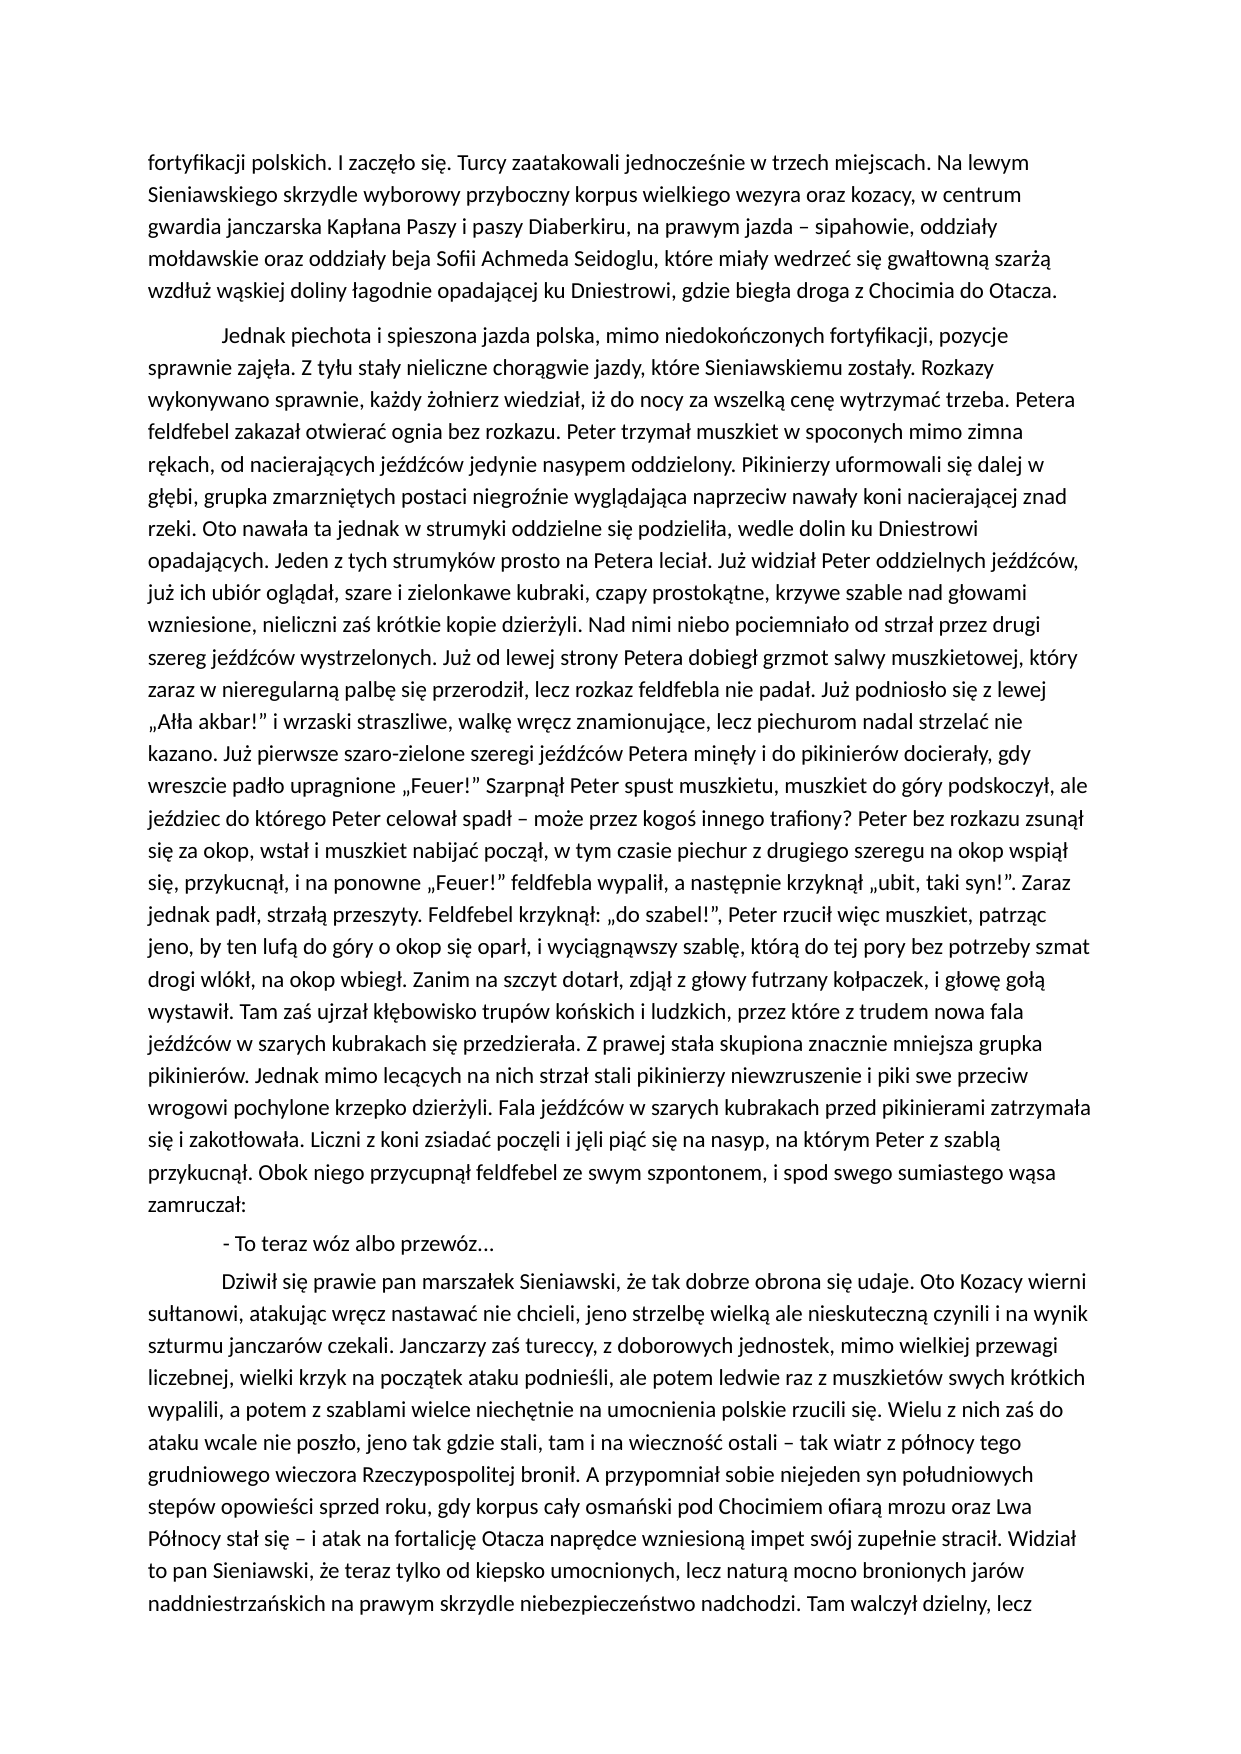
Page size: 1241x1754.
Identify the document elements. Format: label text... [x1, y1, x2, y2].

text fortyfikacji polskich. I zaczęło się. Turcy zaatakowali jednocześnie w trzech miejscach. Na lewym Sieniawskiego skrzydle wyborowy przyboczny korpus wielkiego wezyra oraz kozacy, w centrum gwardia janczarska Kapłana Paszy i paszy Diaberkiru, na prawym jazda – sipahowie, oddziały mołdawskie oraz oddziały beja Sofii Achmeda Seidoglu, które miały wedrzeć się gwałtowną szarżą wzdłuż wąskiej doliny łagodnie opadającej ku Dniestrowi, gdzie biegła droga z Chocimia do Otacza. [148, 148, 1093, 304]
list - To teraz wóz albo przewóz... [185, 1229, 1093, 1257]
text Jednak piechota i spieszona jazda polska, mimo niedokończonych fortyfikacji, pozycje sprawnie zajęła. Z tyłu stały nieliczne chorągwie jazdy, które Sieniawskiemu zostały. Rozkazy wykonywano sprawnie, każdy żołnierz wiedział, iż do nocy za wszelką cenę wytrzymać trzeba. Petera feldfebel zakazał otwierać ognia bez rozkazu. Peter trzymał muszkiet w spoconych mimo zimna rękach, od nacierających jeźdźców jedynie nasypem oddzielony. Pikinierzy uformowali się dalej w głębi, grupka zmarzniętych postaci niegroźnie wyglądająca naprzeciw nawały koni nacierającej znad rzeki. Oto nawała ta jednak w strumyki oddzielne się podzieliła, wedle dolin ku Dniestrowi opadających. Jeden z tych strumyków prosto na Petera leciał. Już widział Peter oddzielnych jeźdźców, już ich ubiór oglądał, szare i zielonkawe kubraki, czapy prostokątne, krzywe szable nad głowami wzniesione, nieliczni zaś krótkie kopie dzierżyli. Nad nimi niebo pociemniało od strzał przez drugi szereg jeźdźców wystrzelonych. Już od lewej strony Petera dobiegł grzmot salwy muszkietowej, który zaraz w nieregularną palbę się przerodził, lecz rozkaz feldfebla nie padał. Już podniosło się z lewej „Ałła akbar!” i wrzaski straszliwe, walkę wręcz znamionujące, lecz piechurom nadal strzelać nie kazano. Już pierwsze szaro-zielone szeregi jeźdźców Petera minęły i do pikinierów docierały, gdy wreszcie padło upragnione „Feuer!” Szarpnął Peter spust muszkietu, muszkiet do góry podskoczył, ale jeździec do którego Peter celował spadł – może przez kogoś innego trafiony? Peter bez rozkazu zsunął się za okop, wstał i muszkiet nabijać począł, w tym czasie piechur z drugiego szeregu na okop wspiął się, przykucnął, i na ponowne „Feuer!” feldfebla wypalił, a następnie krzyknął „ubit, taki syn!”. Zaraz jednak padł, strzałą przeszyty. Feldfebel krzyknął: „do szabel!”, Peter rzucił więc muszkiet, patrząc jeno, by ten lufą do góry o okop się oparł, i wyciągnąwszy szablę, którą do tej pory bez potrzeby szmat drogi wlókł, na okop wbiegł. Zanim na szczyt dotarł, zdjął z głowy futrzany kołpaczek, i głowę gołą wystawił. Tam zaś ujrzał kłębowisko trupów końskich i ludzkich, przez które z trudem nowa fala jeźdźców w szarych kubrakach się przedzierała. Z prawej stała skupiona znacznie mniejsza grupka pikinierów. Jednak mimo lecących na nich strzał stali pikinierzy niewzruszenie i piki swe przeciw wrogowi pochylone krzepko dzierżyli. Fala jeźdźców w szarych kubrakach przed pikinierami zatrzymała się i zakotłowała. Liczni z koni zsiadać poczęli i jęli piąć się na nasyp, na którym Peter z szablą przykucnął. Obok niego przycupnął feldfebel ze swym szpontonem, i spod swego sumiastego wąsa zamruczał: [148, 321, 1093, 1218]
text Dziwił się prawie pan marszałek Sieniawski, że tak dobrze obrona się udaje. Oto Kozacy wierni sułtanowi, atakując wręcz nastawać nie chcieli, jeno strzelbę wielką ale nieskuteczną czynili i na wynik szturmu janczarów czekali. Janczarzy zaś tureccy, z doborowych jednostek, mimo wielkiej przewagi liczebnej, wielki krzyk na początek ataku podnieśli, ale potem ledwie raz z muszkietów swych krótkich wypalili, a potem z szablami wielce niechętnie na umocnienia polskie rzucili się. Wielu z nich zaś do ataku wcale nie poszło, jeno tak gdzie stali, tam i na wieczność ostali – tak wiatr z północy tego grudniowego wieczora Rzeczypospolitej bronił. A przypomniał sobie niejeden syn południowych stepów opowieści sprzed roku, gdy korpus cały osmański pod Chocimiem ofiarą mrozu oraz Lwa Północy stał się – i atak na fortalicję Otacza naprędce wzniesioną impet swój zupełnie stracił. Widział to pan Sieniawski, że teraz tylko od kiepsko umocnionych, lecz naturą mocno bronionych jarów naddniestrzańskich na prawym skrzydle niebezpieczeństwo nadchodzi. Tam walczył dzielny, lecz [148, 1267, 1093, 1617]
